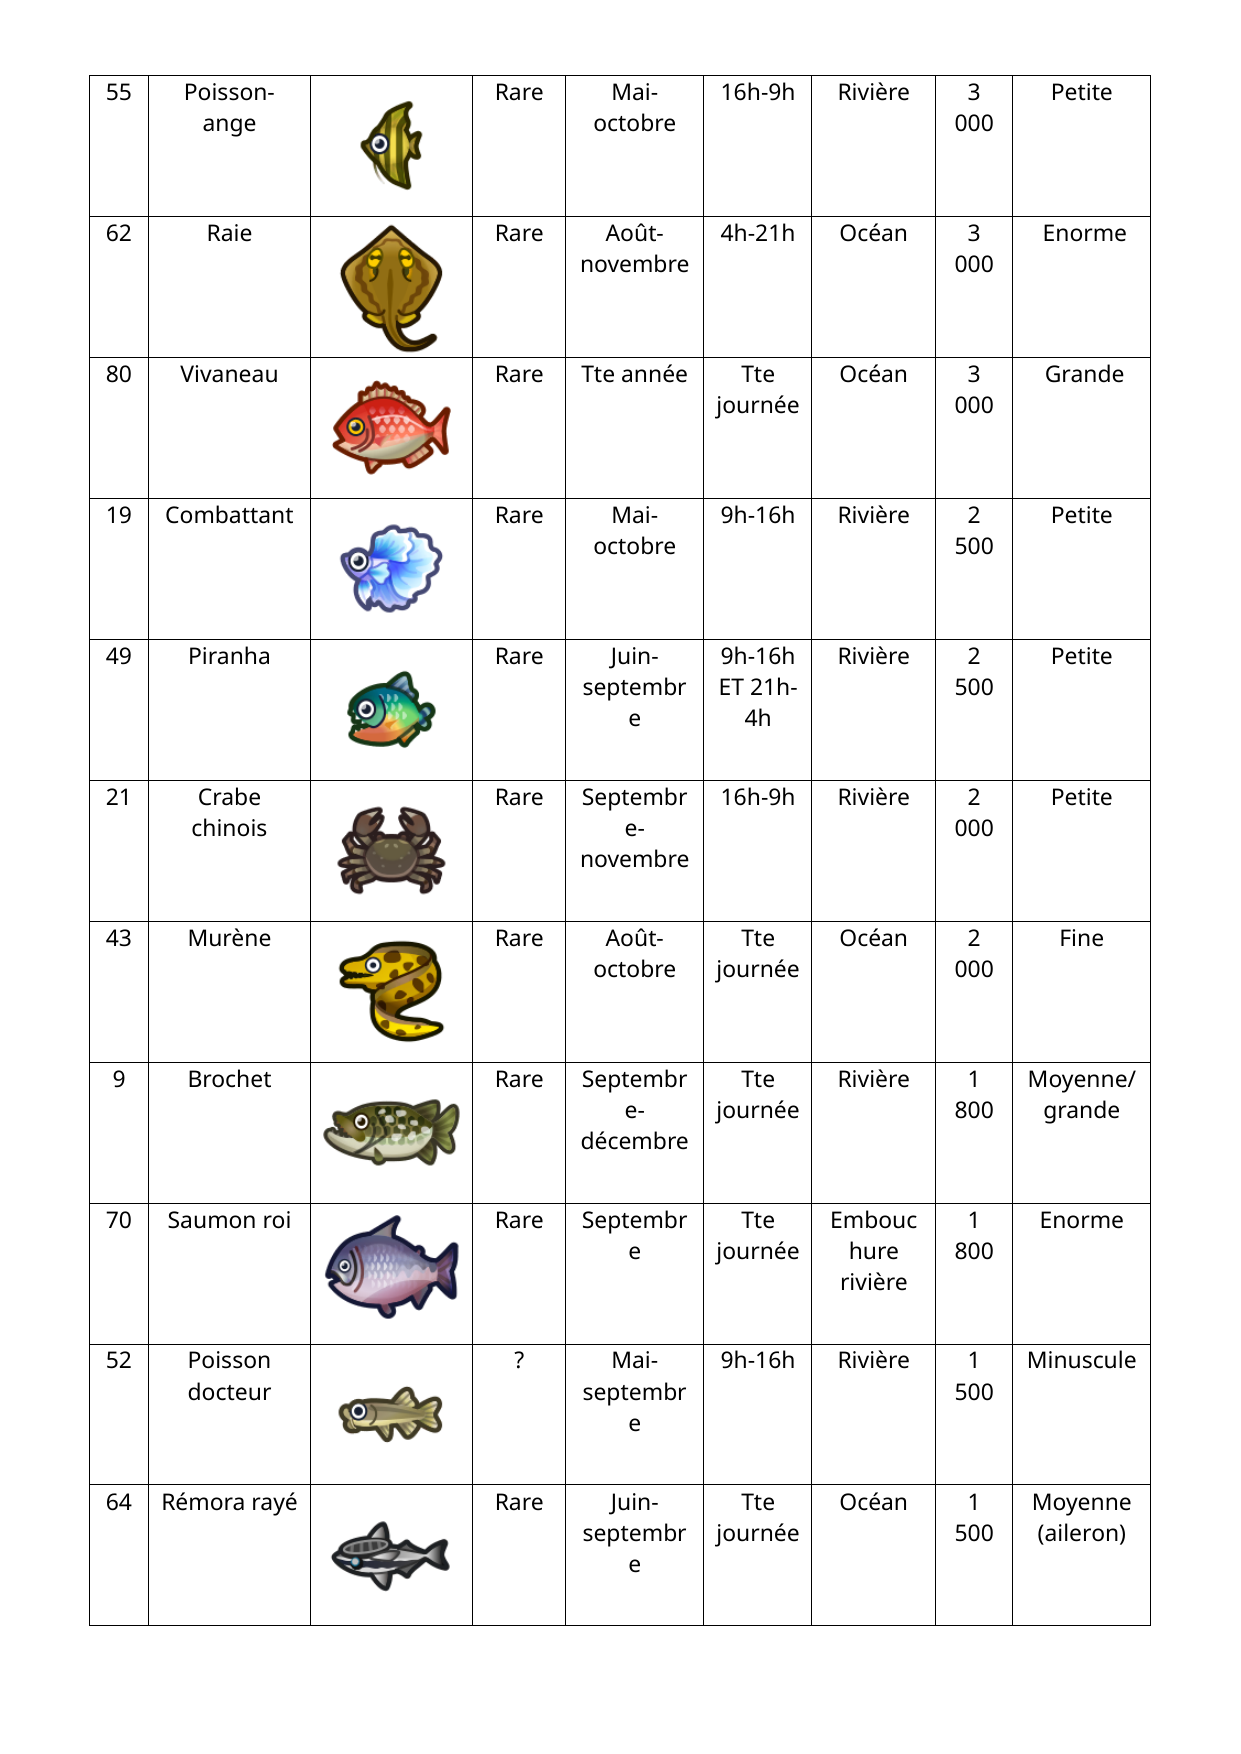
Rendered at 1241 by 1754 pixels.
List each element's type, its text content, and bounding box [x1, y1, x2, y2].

table_cell Mai-octobre [566, 499, 703, 639]
table_cell Enorme [1013, 217, 1150, 357]
table_cell 2 000 [936, 781, 1012, 921]
table_cell Rivière [812, 1063, 935, 1202]
table_cell Septembre-novembre [566, 781, 703, 921]
table_cell Petite [1013, 781, 1150, 921]
table_cell 1 500 [936, 1485, 1012, 1625]
table_cell Océan [812, 922, 935, 1062]
table_cell 9h-16h [704, 499, 811, 639]
table_cell 16h-9h [704, 76, 811, 216]
table_cell Petite [1013, 499, 1150, 639]
table_cell Minuscule [1013, 1345, 1150, 1484]
table_cell 9h-16h [704, 1345, 811, 1484]
table_cell [311, 640, 472, 780]
table_cell Tte journée [704, 1063, 811, 1202]
table_cell 19 [90, 499, 148, 639]
table_cell Saumon roi [149, 1204, 310, 1343]
table_cell 49 [90, 640, 148, 780]
table_cell [311, 1345, 472, 1484]
table_cell 4h-21h [704, 217, 811, 357]
table_cell 80 [90, 358, 148, 498]
table_cell Vivaneau [149, 358, 310, 498]
table_cell [311, 1204, 472, 1343]
table_cell Rare [473, 1485, 565, 1625]
table_cell Mai-septembre [566, 1345, 703, 1484]
table_cell Océan [812, 1485, 935, 1625]
table_cell Rare [473, 1204, 565, 1343]
table_cell Tte journée [704, 1204, 811, 1343]
table_cell Rare [473, 217, 565, 357]
table_cell Tte journée [704, 1485, 811, 1625]
table_cell [311, 358, 472, 498]
table_cell Juin-septembre [566, 1485, 703, 1625]
table_cell 1 800 [936, 1204, 1012, 1343]
table_cell [311, 1485, 472, 1625]
table_cell 2 500 [936, 499, 1012, 639]
table_cell Combattant [149, 499, 310, 639]
table_cell 2 000 [936, 922, 1012, 1062]
table_cell 9h-16h ET 21h-4h [704, 640, 811, 780]
table_cell Rivière [812, 499, 935, 639]
table_cell 52 [90, 1345, 148, 1484]
table_cell Grande [1013, 358, 1150, 498]
table_cell Septembre [566, 1204, 703, 1343]
table_cell Enorme [1013, 1204, 1150, 1343]
table_cell Rare [473, 781, 565, 921]
table_cell Poisson docteur [149, 1345, 310, 1484]
table_cell Rare [473, 76, 565, 216]
table_cell Océan [812, 217, 935, 357]
table_cell Rare [473, 358, 565, 498]
table_cell Rémora rayé [149, 1485, 310, 1625]
table_cell [311, 217, 472, 357]
table_cell 2 500 [936, 640, 1012, 780]
table_cell 64 [90, 1485, 148, 1625]
table_cell [311, 922, 472, 1062]
table_cell 62 [90, 217, 148, 357]
table_cell ? [473, 1345, 565, 1484]
table_cell 55 [90, 76, 148, 216]
table_cell [311, 499, 472, 639]
table_cell Petite [1013, 76, 1150, 216]
table_cell 3 000 [936, 76, 1012, 216]
table_cell Petite [1013, 640, 1150, 780]
table_cell Rare [473, 640, 565, 780]
table_cell Rivière [812, 781, 935, 921]
table_cell [311, 1063, 472, 1202]
table_cell Tte journée [704, 358, 811, 498]
table_cell Rare [473, 499, 565, 639]
table_cell Rare [473, 922, 565, 1062]
table_cell 43 [90, 922, 148, 1062]
table_cell Rare [473, 1063, 565, 1202]
table_cell Août-octobre [566, 922, 703, 1062]
table_cell Juin-septembre [566, 640, 703, 780]
table_cell Moyenne (aileron) [1013, 1485, 1150, 1625]
table_cell 70 [90, 1204, 148, 1343]
table_cell 3 000 [936, 358, 1012, 498]
table_cell Tte journée [704, 922, 811, 1062]
table_cell Tte année [566, 358, 703, 498]
table_cell [311, 781, 472, 921]
table_cell Rivière [812, 640, 935, 780]
table_cell Septembre-décembre [566, 1063, 703, 1202]
table_cell 9 [90, 1063, 148, 1202]
table_cell Océan [812, 358, 935, 498]
table_cell Moyenne/grande [1013, 1063, 1150, 1202]
table_cell Poisson-ange [149, 76, 310, 216]
table_cell Raie [149, 217, 310, 357]
table_cell Brochet [149, 1063, 310, 1202]
table_cell Piranha [149, 640, 310, 780]
table_cell 21 [90, 781, 148, 921]
table_cell Rivière [812, 1345, 935, 1484]
table_cell Murène [149, 922, 310, 1062]
table_cell 16h-9h [704, 781, 811, 921]
table_cell Rivière [812, 76, 935, 216]
table_cell 1 800 [936, 1063, 1012, 1202]
table_cell Embouchure rivière [812, 1204, 935, 1343]
table_cell 3 000 [936, 217, 1012, 357]
table_cell Mai-octobre [566, 76, 703, 216]
table_cell [311, 76, 472, 216]
table_cell Crabe chinois [149, 781, 310, 921]
table_cell Août-novembre [566, 217, 703, 357]
table_cell 1 500 [936, 1345, 1012, 1484]
table_cell Fine [1013, 922, 1150, 1062]
